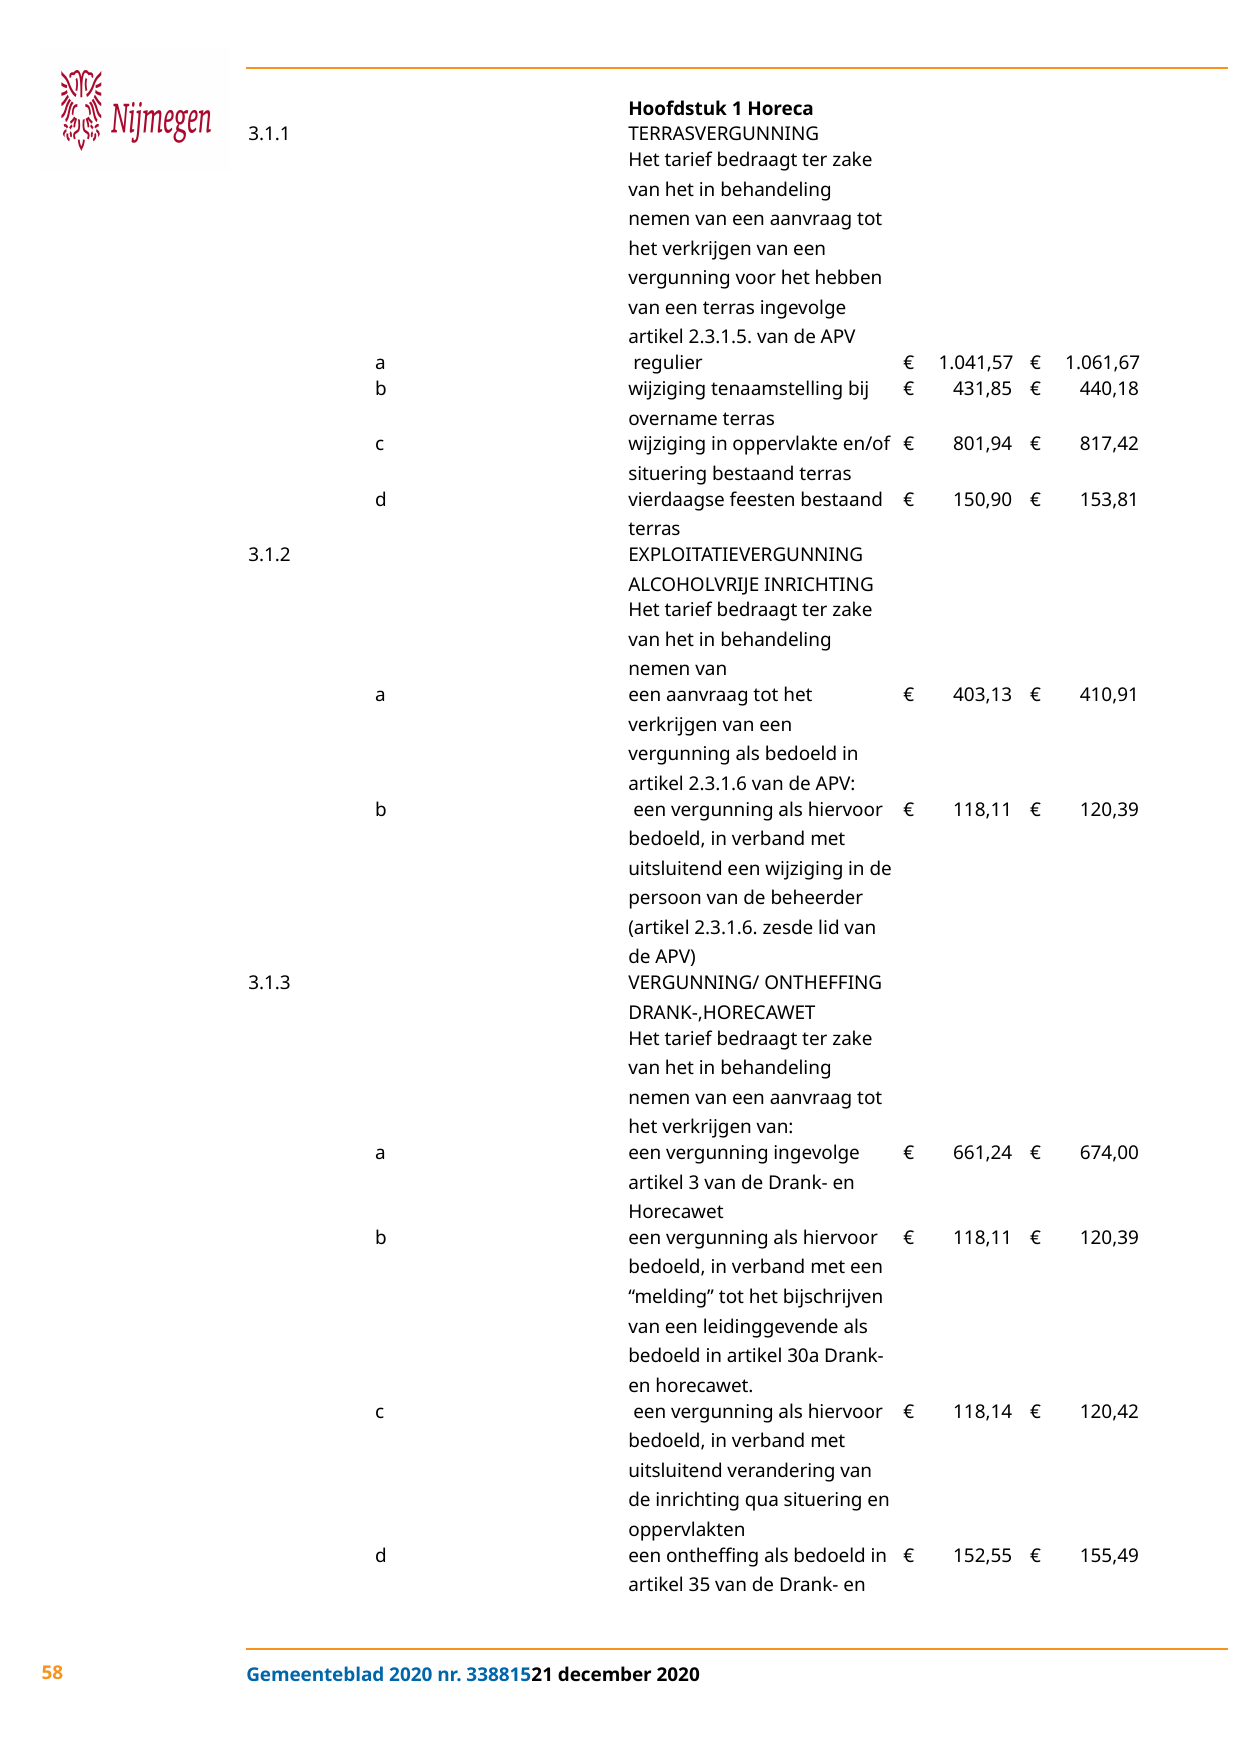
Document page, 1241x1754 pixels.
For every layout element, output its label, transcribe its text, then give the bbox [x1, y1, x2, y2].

table_cell [248, 1025, 375, 1139]
table_cell een vergunning als hiervoor bedoeld, in verband met uitsluitend een wijziging in de persoon van de beheerder (artikel 2.3.1.6. zesde lid van de APV) [628, 796, 898, 969]
table_cell a [375, 1139, 501, 1224]
table_cell een vergunning ingevolge artikel 3 van de Drank- en Horecawet [628, 1139, 898, 1224]
table_cell [1025, 1025, 1152, 1139]
table_cell [248, 375, 375, 431]
table_cell [1025, 970, 1152, 1025]
table_cell [375, 541, 501, 596]
table_cell [501, 1398, 628, 1542]
table_cell [1025, 121, 1152, 146]
table_cell € 1.041,57 [898, 350, 1025, 375]
table_cell € 410,91 [1025, 681, 1152, 796]
table_cell [501, 350, 628, 375]
table_cell € 661,24 [898, 1139, 1025, 1224]
table_cell [248, 95, 375, 121]
table_cell [1025, 95, 1152, 121]
table_cell € 674,00 [1025, 1139, 1152, 1224]
table_cell [501, 1542, 628, 1597]
picture [41, 47, 231, 172]
table_cell € 150,90 [898, 486, 1025, 541]
table_cell [898, 95, 1025, 121]
table_cell [501, 375, 628, 431]
table_cell Het tarief bedraagt ter zake van het in behandeling nemen van een aanvraag tot het verkrijgen van een vergunning voor het hebben van een terras ingevolge artikel 2.3.1.5. van de APV [628, 146, 898, 349]
table_cell 3.1.3 [248, 970, 375, 1025]
table_cell TERRASVERGUNNING [628, 121, 898, 146]
table_cell € 155,49 [1025, 1542, 1152, 1597]
table_cell [375, 1025, 501, 1139]
table_cell a [375, 681, 501, 796]
table_cell [248, 796, 375, 969]
table_cell € 431,85 [898, 375, 1025, 431]
table_cell VERGUNNING/ ONTHEFFING DRANK-,HORECAWET [628, 970, 898, 1025]
table_cell [248, 1542, 375, 1597]
table_cell [501, 1025, 628, 1139]
table_cell wijziging in oppervlakte en/of situering bestaand terras [628, 431, 898, 486]
table_cell b [375, 375, 501, 431]
table_cell [248, 146, 375, 349]
table_cell [501, 1224, 628, 1398]
table_cell [375, 121, 501, 146]
table_cell [501, 1139, 628, 1224]
table_cell [898, 1025, 1025, 1139]
table_cell a [375, 350, 501, 375]
table_cell [501, 970, 628, 1025]
table_cell [248, 1224, 375, 1398]
table_cell [248, 431, 375, 486]
table_cell [1025, 541, 1152, 596]
table_cell € 817,42 [1025, 431, 1152, 486]
table_cell Hoofdstuk 1 Horeca [628, 95, 898, 121]
table_cell een ontheffing als bedoeld in artikel 35 van de Drank- en [628, 1542, 898, 1597]
table_cell [501, 681, 628, 796]
table_cell € 118,11 [898, 1224, 1025, 1398]
table_cell € 118,11 [898, 796, 1025, 969]
table_cell [898, 541, 1025, 596]
table_cell € 118,14 [898, 1398, 1025, 1542]
table_cell d [375, 486, 501, 541]
table_cell [501, 596, 628, 681]
table_cell regulier [628, 350, 898, 375]
table_cell [898, 146, 1025, 349]
table_cell € 440,18 [1025, 375, 1152, 431]
table_cell [501, 95, 628, 121]
table_cell een vergunning als hiervoor bedoeld, in verband met een “melding” tot het bijschrijven van een leidinggevende als bedoeld in artikel 30a Drank- en horecawet. [628, 1224, 898, 1398]
table_cell b [375, 1224, 501, 1398]
table_cell [375, 146, 501, 349]
table_cell € 1.061,67 [1025, 350, 1152, 375]
table_cell 3.1.2 [248, 541, 375, 596]
table_cell [375, 95, 501, 121]
table_cell b [375, 796, 501, 969]
table_cell [248, 681, 375, 796]
table_cell € 403,13 [898, 681, 1025, 796]
table_cell wijziging tenaamstelling bij overname terras [628, 375, 898, 431]
table_cell 3.1.1 [248, 121, 375, 146]
table_cell [1025, 596, 1152, 681]
table_cell [501, 431, 628, 486]
table_cell c [375, 1398, 501, 1542]
table_cell € 120,42 [1025, 1398, 1152, 1542]
table_cell [248, 1398, 375, 1542]
table_cell een aanvraag tot het verkrijgen van een vergunning als bedoeld in artikel 2.3.1.6 van de APV: [628, 681, 898, 796]
table_cell een vergunning als hiervoor bedoeld, in verband met uitsluitend verandering van de inrichting qua situering en oppervlakten [628, 1398, 898, 1542]
table_cell c [375, 431, 501, 486]
table_cell € 152,55 [898, 1542, 1025, 1597]
table_cell [501, 796, 628, 969]
table_cell [501, 486, 628, 541]
table_cell [248, 350, 375, 375]
table_cell € 801,94 [898, 431, 1025, 486]
table_cell [248, 1139, 375, 1224]
table_cell [898, 970, 1025, 1025]
table_cell [375, 970, 501, 1025]
table_cell [248, 596, 375, 681]
table_cell Het tarief bedraagt ter zake van het in behandeling nemen van [628, 596, 898, 681]
table_cell EXPLOITATIEVERGUNNING ALCOHOLVRIJE INRICHTING [628, 541, 898, 596]
table_cell € 120,39 [1025, 796, 1152, 969]
table_cell [248, 486, 375, 541]
table_cell [898, 596, 1025, 681]
table_cell € 120,39 [1025, 1224, 1152, 1398]
table_cell d [375, 1542, 501, 1597]
table_cell [898, 121, 1025, 146]
table_cell [501, 146, 628, 349]
table_cell [375, 596, 501, 681]
table_cell Het tarief bedraagt ter zake van het in behandeling nemen van een aanvraag tot het verkrijgen van: [628, 1025, 898, 1139]
table_cell [501, 121, 628, 146]
table_cell vierdaagse feesten bestaand terras [628, 486, 898, 541]
table_cell [1025, 146, 1152, 349]
table_cell € 153,81 [1025, 486, 1152, 541]
table_cell [501, 541, 628, 596]
